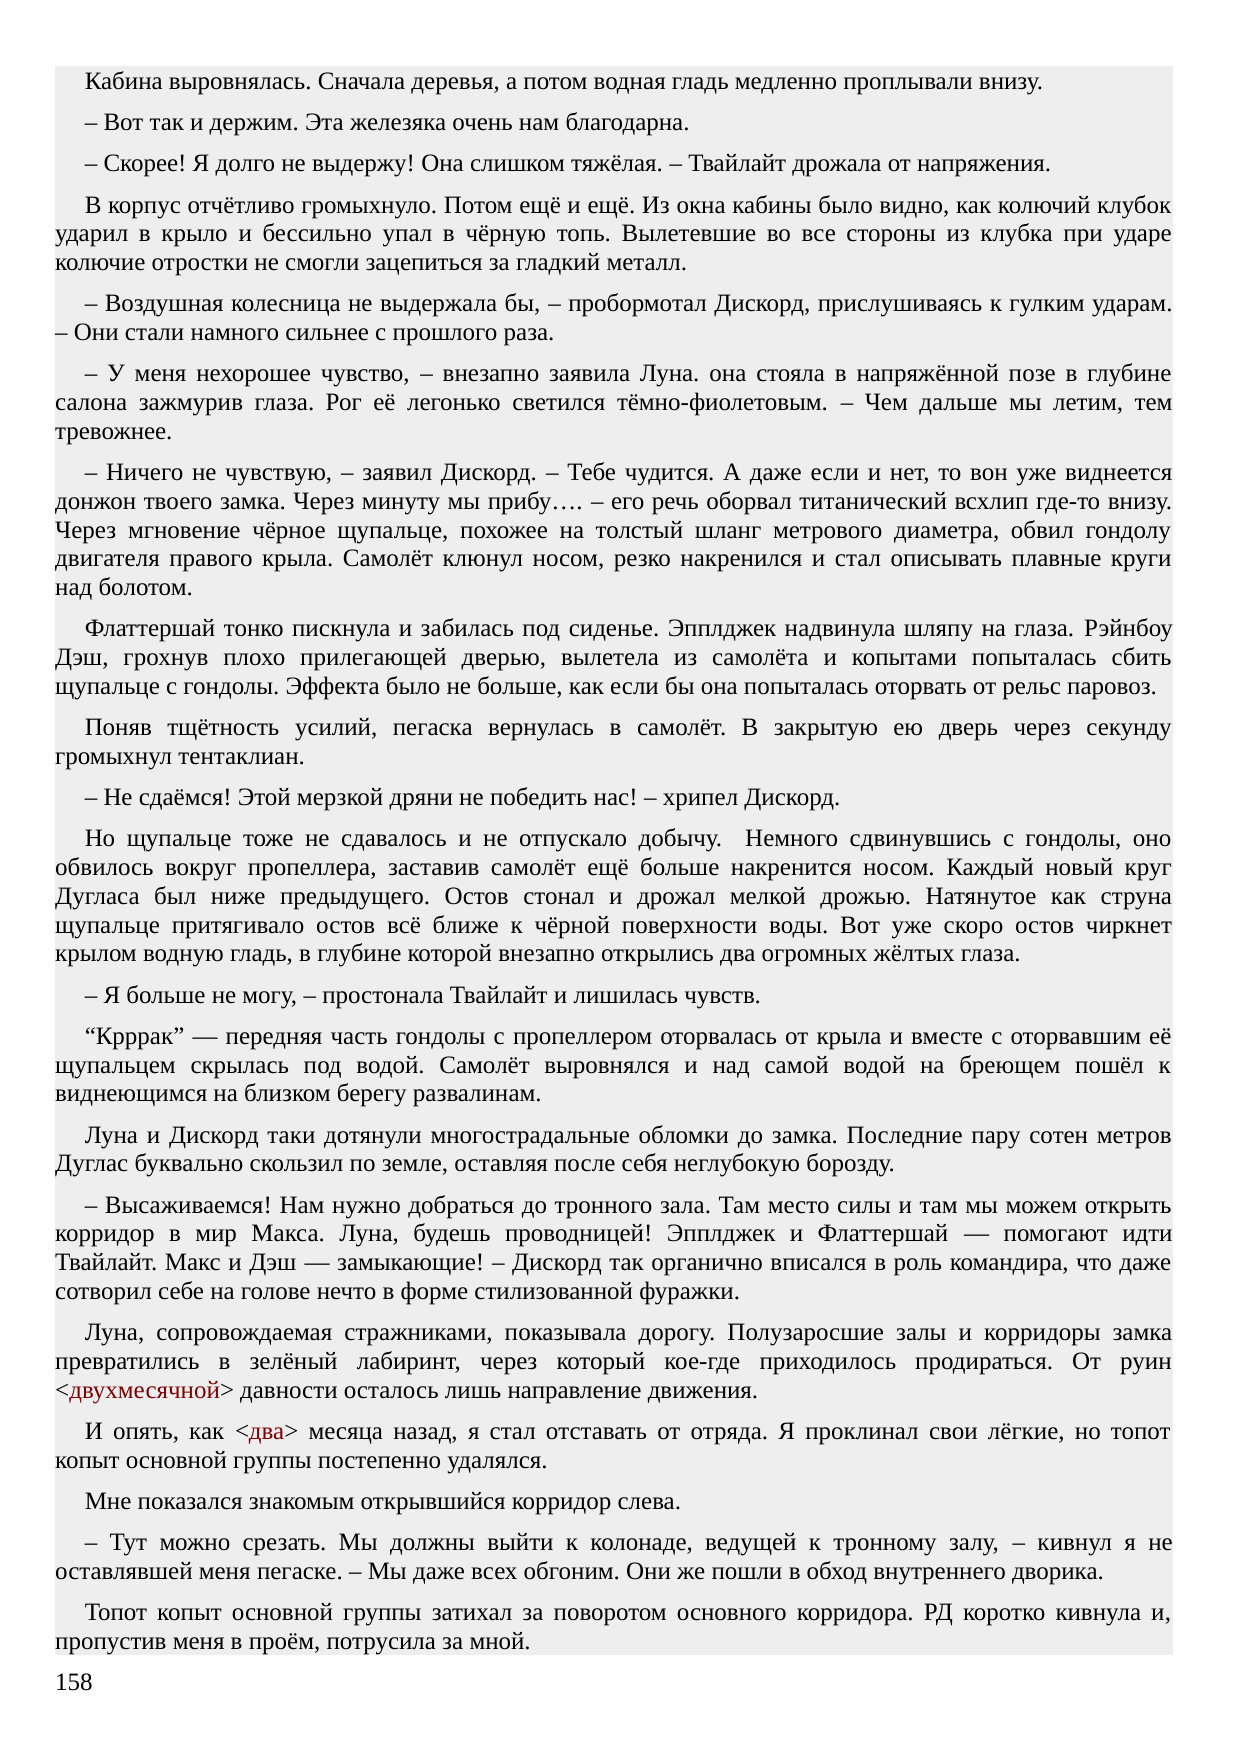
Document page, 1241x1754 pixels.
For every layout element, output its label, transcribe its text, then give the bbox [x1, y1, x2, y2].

text И опять, как <два> месяца назад, я стал отставать от отряда. Я проклинал свои лёгкие, но топот копыт основной группы постепенно удалялся. [55, 1416, 1173, 1473]
text В корпус отчётливо громыхнуло. Потом ещё и ещё. Из окна кабины было видно, как колючий клубок ударил в крыло и бессильно упал в чёрную топь. Вылетевшие во все стороны из клубка при ударе колючие отростки не смогли зацепиться за гладкий металл. [55, 190, 1173, 276]
text Топот копыт основной группы затихал за поворотом основного корридора. РД коротко кивнула и, пропустив меня в проём, потрусила за мной. [55, 1597, 1173, 1655]
text “Крррак” — передняя часть гондолы с пропеллером оторвалась от крыла и вместе с оторвавшим её щупальцем скрылась под водой. Самолёт выровнялся и над самой водой на бреющем пошёл к виднеющимся на близком берегу развалинам. [55, 1021, 1173, 1107]
text Мне показался знакомым открывшийся корридор слева. [55, 1486, 1173, 1515]
text – Ничего не чувствую, – заявил Дискорд. – Тебе чудится. А даже если и нет, то вон уже виднеется донжон твоего замка. Через минуту мы прибу…. – его речь оборвал титанический всхлип где-то внизу. Через мгновение чёрное щупальце, похожее на толстый шланг метрового диаметра, обвил гондолу двигателя правого крыла. Самолёт клюнул носом, резко накренился и стал описывать плавные круги над болотом. [55, 457, 1173, 601]
text Кабина выровнялась. Сначала деревья, а потом водная гладь медленно проплывали внизу. [55, 66, 1173, 95]
text – Тут можно срезать. Мы должны выйти к колонаде, ведущей к тронному залу, – кивнул я не оставлявшей меня пегаске. – Мы даже всех обгоним. Они же пошли в обход внутреннего дворика. [55, 1527, 1173, 1585]
text – Высаживаемся! Нам нужно добраться до тронного зала. Там место силы и там мы можем открыть корридор в мир Макса. Луна, будешь проводницей! Эпплджек и Флаттершай — помогают идти Твайлайт. Макс и Дэш — замыкающие! – Дискорд так органично вписался в роль командира, что даже сотворил себе на голове нечто в форме стилизованной фуражки. [55, 1190, 1173, 1305]
text Луна и Дискорд таки дотянули многострадальные обломки до замка. Последние пару сотен метров Дуглас буквально скользил по земле, оставляя после себя неглубокую борозду. [55, 1120, 1173, 1177]
text Поняв тщётность усилий, пегаска вернулась в самолёт. В закрытую ею дверь через секунду громыхнул тентаклиан. [55, 712, 1173, 770]
text – Воздушная колесница не выдержала бы, – пробормотал Дискорд, прислушиваясь к гулким ударам. – Они стали намного сильнее с прошлого раза. [55, 288, 1173, 346]
text Флаттершай тонко пискнула и забилась под сиденье. Эпплджек надвинула шляпу на глаза. Рэйнбоу Дэш, грохнув плохо прилегающей дверью, вылетела из самолёта и копытами попыталась сбить щупальце с гондолы. Эффекта было не больше, как если бы она попыталась оторвать от рельс паровоз. [55, 613, 1173, 700]
text – Скорее! Я долго не выдержу! Она слишком тяжёлая. – Твайлайт дрожала от напряжения. [55, 148, 1173, 177]
text – У меня нехорошее чувство, – внезапно заявила Луна. она стояла в напряжённой позе в глубине салона зажмурив глаза. Рог её легонько светился тёмно-фиолетовым. – Чем дальше мы летим, тем тревожнее. [55, 358, 1173, 445]
text – Не сдаёмся! Этой мерзкой дряни не победить нас! – хрипел Дискорд. [55, 782, 1173, 811]
text – Вот так и держим. Эта железяка очень нам благодарна. [55, 107, 1173, 136]
text – Я больше не могу, – простонала Твайлайт и лишилась чувств. [55, 980, 1173, 1008]
text Луна, сопровождаемая стражниками, показывала дорогу. Полузаросшие залы и корридоры замка превратились в зелёный лабиринт, через который кое-где приходилось продираться. От руин <двухмесячной> давности осталось лишь направление движения. [55, 1317, 1173, 1403]
text Но щупальце тоже не сдавалось и не отпускало добычу. Немного сдвинувшись с гондолы, оно обвилось вокруг пропеллера, заставив самолёт ещё больше накренится носом. Каждый новый круг Дугласа был ниже предыдущего. Остов стонал и дрожал мелкой дрожью. Натянутое как струна щупальце притягивало остов всё ближе к чёрной поверхности воды. Вот уже скоро остов чиркнет крылом водную гладь, в глубине которой внезапно открылись два огромных жёлтых глаза. [55, 823, 1173, 967]
